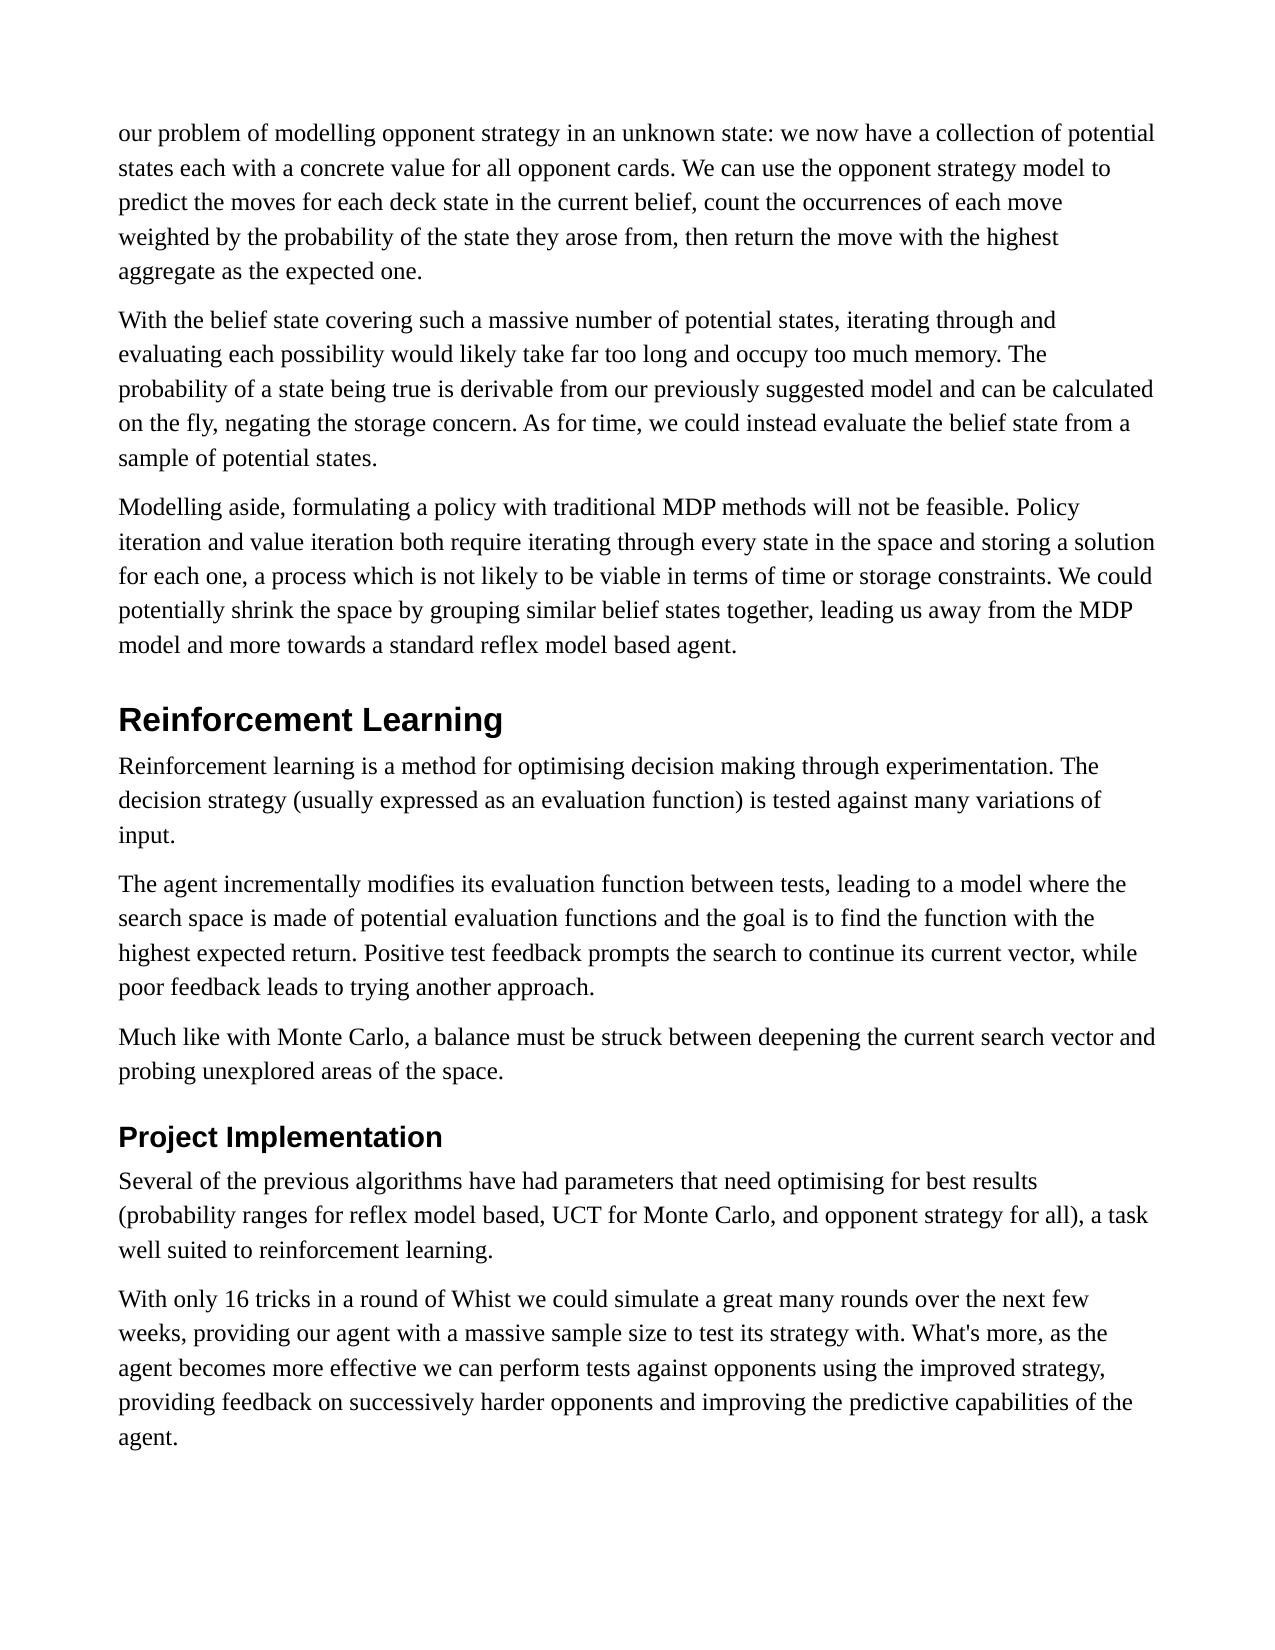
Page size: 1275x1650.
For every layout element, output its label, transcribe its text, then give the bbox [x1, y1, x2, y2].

text Reinforcement learning is a method for optimising decision making through experimentation. The decision strategy (usually expressed as an evaluation function) is tested against many variations of input. [118, 751, 1157, 849]
text Modelling aside, formulating a policy with traditional MDP methods will not be feasible. Policy iteration and value iteration both require iterating through every state in the space and storing a solution for each one, a process which is not likely to be viable in terms of time or storage constraints. We could potentially shrink the space by grouping similar belief states together, leading us away from the MDP model and more towards a standard reflex model based agent. [118, 492, 1157, 659]
text our problem of modelling opponent strategy in an unknown state: we now have a collection of potential states each with a concrete value for all opponent cards. We can use the opponent strategy model to predict the moves for each deck state in the current belief, count the occurrences of each move weighted by the probability of the state they arose from, then return the move with the highest aggregate as the expected one. [118, 118, 1157, 285]
subtitle Project Implementation [118, 1120, 1157, 1153]
text Several of the previous algorithms have had parameters that need optimising for best results (probability ranges for reflex model based, UCT for Monte Carlo, and opponent strategy for all), a task well suited to reinforcement learning. [118, 1166, 1157, 1264]
subtitle Reinforcement Learning [118, 700, 1157, 738]
text Much like with Monte Carlo, a balance must be struck between deepening the current search vector and probing unexplored areas of the space. [118, 1022, 1157, 1085]
text The agent incrementally modifies its evaluation function between tests, leading to a model where the search space is made of potential evaluation functions and the goal is to find the function with the highest expected return. Positive test feedback prompts the search to continue its current vector, while poor feedback leads to trying another approach. [118, 869, 1157, 1001]
text With the belief state covering such a massive number of potential states, iterating through and evaluating each possibility would likely take far too long and occupy too much memory. The probability of a state being true is derivable from our previously suggested model and can be calculated on the fly, negating the storage concern. As for time, we could instead evaluate the belief state from a sample of potential states. [118, 305, 1157, 472]
text With only 16 tricks in a round of Whist we could simulate a great many rounds over the next few weeks, providing our agent with a massive sample size to test its strategy with. What's more, as the agent becomes more effective we can perform tests against opponents using the improved strategy, providing feedback on successively harder opponents and improving the predictive capabilities of the agent. [118, 1284, 1157, 1451]
